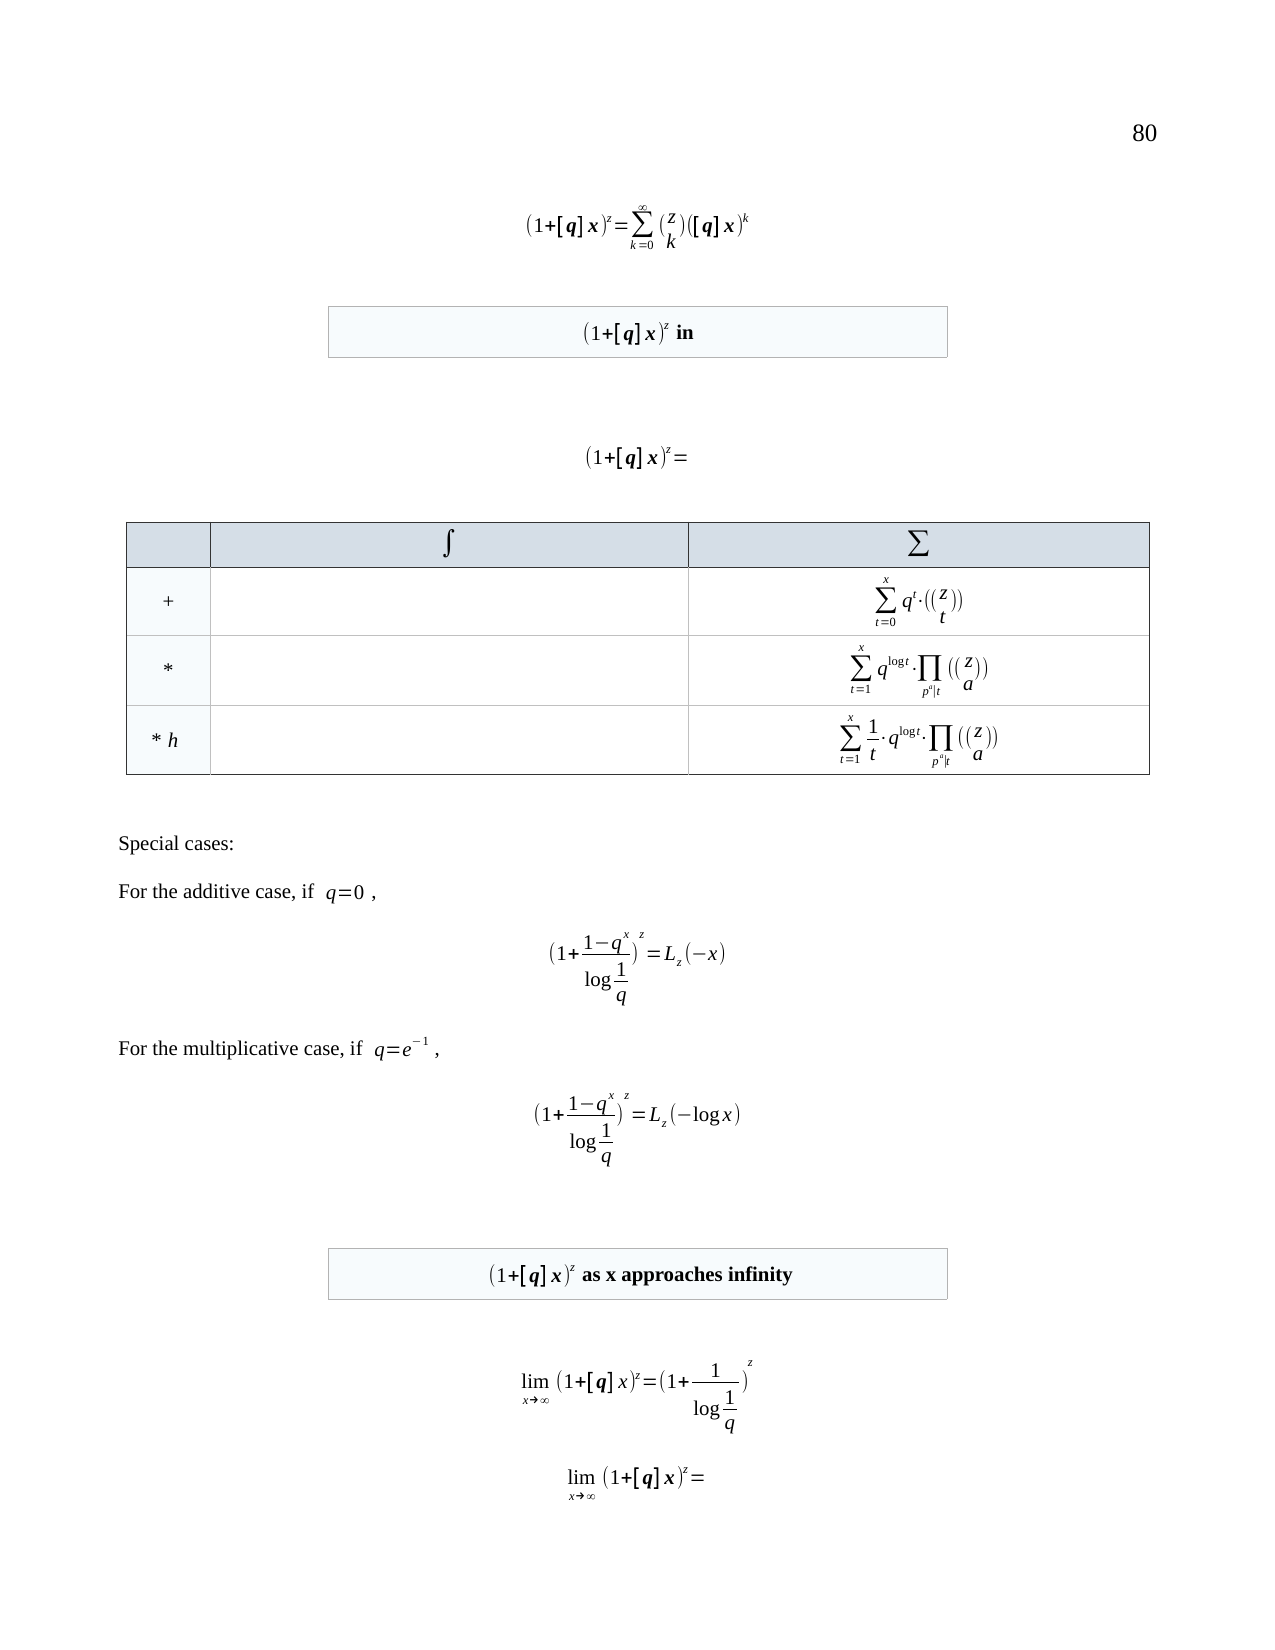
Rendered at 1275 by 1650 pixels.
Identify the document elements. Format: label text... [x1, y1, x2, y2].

table_cell [689, 636, 1149, 705]
text as x approaches infinity [329, 1249, 947, 1299]
text For the additive case, if , [118, 879, 1157, 903]
table_header [211, 523, 688, 567]
table_cell [211, 636, 688, 705]
table_header [127, 523, 210, 567]
table_cell * [127, 706, 210, 774]
text Special cases: [118, 831, 1157, 855]
table_cell [211, 706, 688, 774]
table_cell [689, 568, 1149, 635]
table_cell * [127, 636, 210, 705]
table_cell [689, 706, 1149, 774]
table_cell + [127, 568, 210, 635]
table_header [689, 523, 1149, 567]
text For the multiplicative case, if , [118, 1034, 1157, 1060]
table_cell [211, 568, 688, 635]
text in [329, 307, 947, 357]
